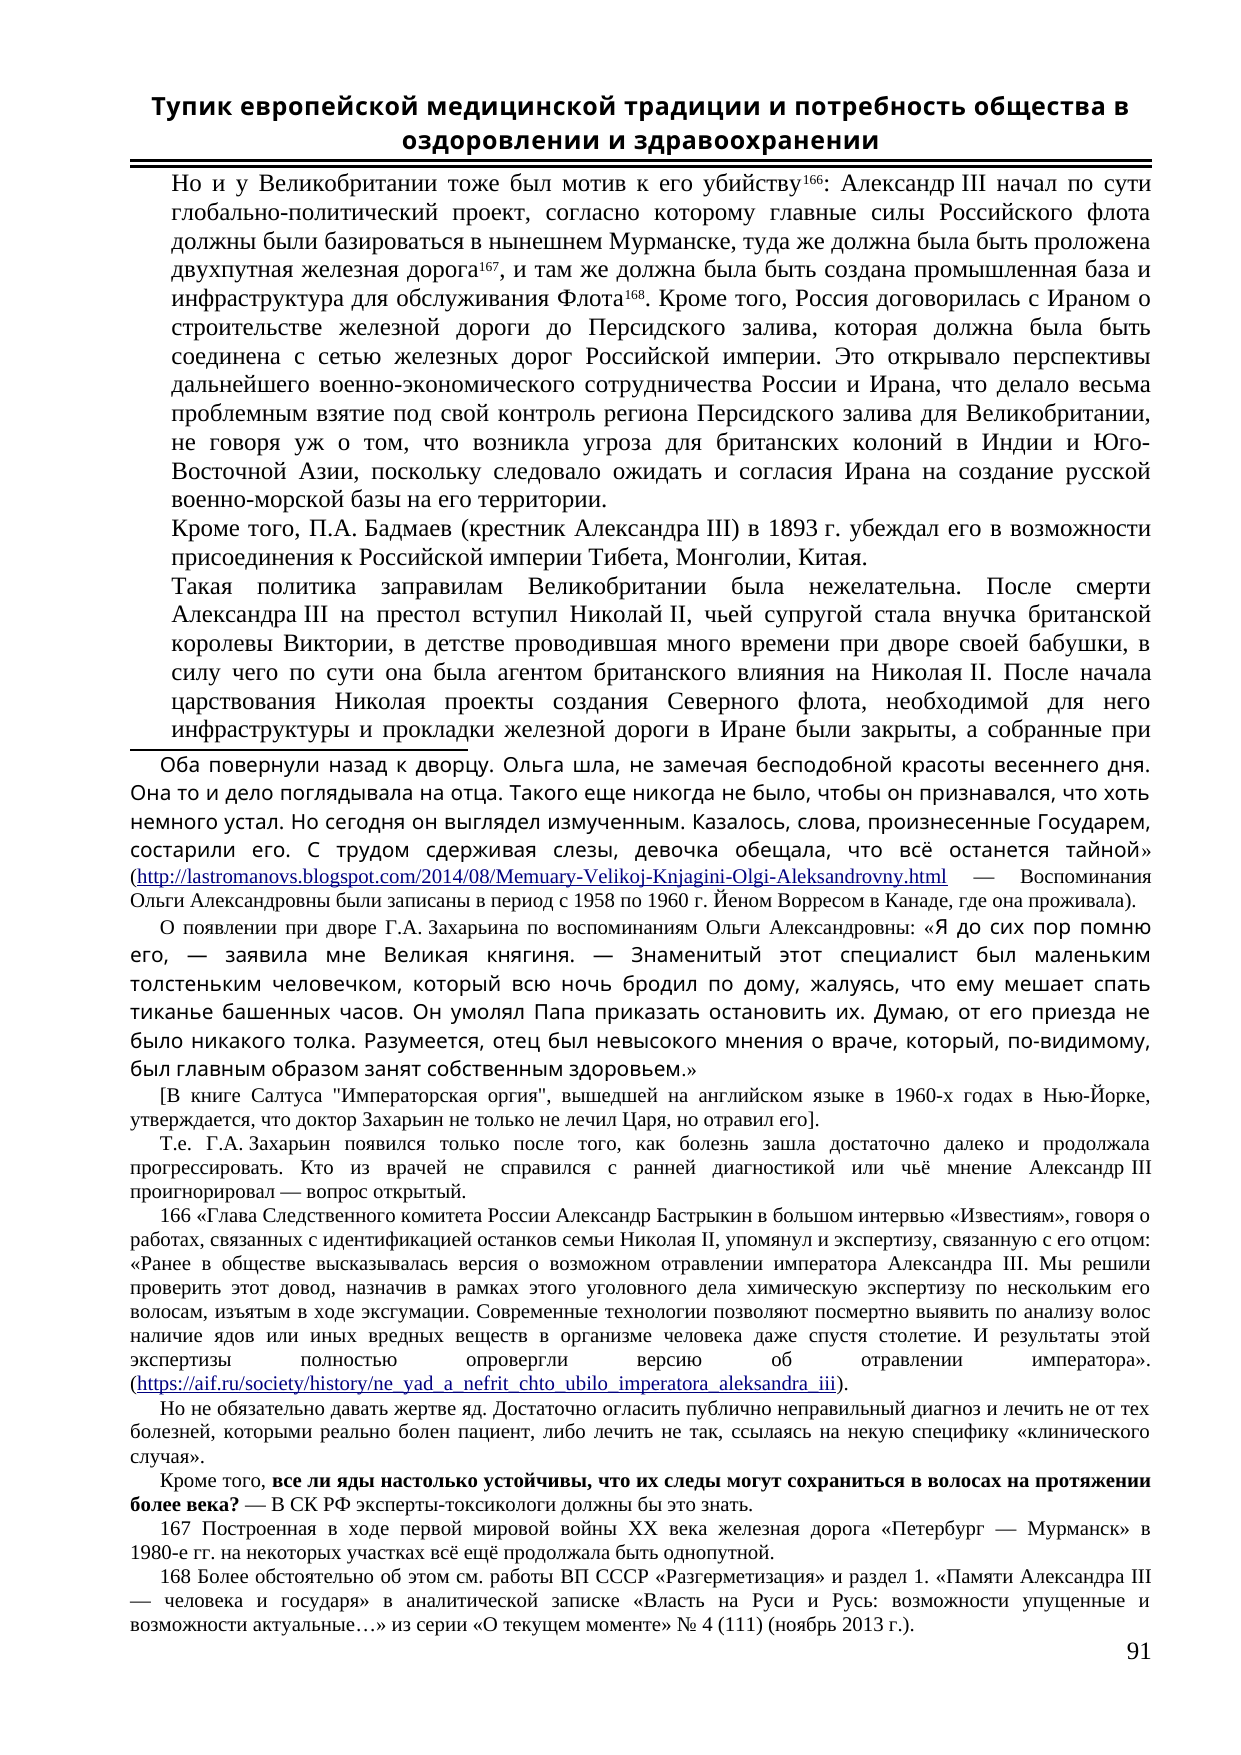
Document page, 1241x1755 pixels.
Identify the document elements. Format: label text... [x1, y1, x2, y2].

text [В книге Салтуса "Императорская оргия", вышедшей на английском языке в 1960-х годах в Нью-Йорке, утверждается, что доктор Захарьин не только не лечил Царя, но отравил его]. [130, 1083, 1152, 1131]
text Более обстоятельно об этом см. работы ВП СССР «Разгерметизация» и раздел 1. «Памяти Александра III — человека и государя» в аналитической записке «Власть на Руси и Русь: возможности упущенные и возможности актуальные…» из серии «О текущем моменте» № 4 (111) (ноябрь 2013 г.). [130, 1564, 1152, 1636]
text Кроме того, П.А. Бадмаев (крестник Александра III) в 1893 г. убеждал его в возможности присоединения к Российской империи Тибета, Монголии, Китая. [171, 513, 1152, 571]
text Построенная в ходе первой мировой войны ХХ века железная дорога «Петербург — Мурманск» в 1980‑е гг. на некоторых участках всё ещё продолжала быть однопутной. [130, 1516, 1152, 1564]
text О появлении при дворе Г.А. Захарьина по воспоминаниям Ольги Александровны: «Я до сих пор помню его, — заявила мне Великая княгиня. — Знаменитый этот специалист был маленьким толстеньким человечком, который всю ночь бродил по дому, жалуясь, что ему мешает спать тиканье башенных часов. Он умолял Папа приказать остановить их. Думаю, от его приезда не было никакого толка. Разумеется, отец был невысокого мнения о враче, который, по-видимому, был главным образом занят собственным здоровьем.» [130, 912, 1152, 1083]
text Но и у Великобритании тоже был мотив к его убийству: Александр III начал по сути глобально-политический проект, согласно которому главные силы Российского флота должны были базироваться в нынешнем Мурманске, туда же должна была быть проложена двухпутная железная дорога, и там же должна была быть создана промышленная база и инфраструктура для обслуживания Флота. Кроме того, Россия договорилась с Ираном о строительстве железной дороги до Персидского залива, которая должна была быть соединена с сетью железных дорог Российской империи. Это открывало перспективы дальнейшего военно-экономического сотрудничества России и Ирана, что делало весьма проблемным взятие под свой контроль региона Персидского залива для Великобритании, не говоря уж о том, что возникла угроза для британских колоний в Индии и Юго-Восточной Азии, поскольку следовало ожидать и согласия Ирана на создание русской военно-морской базы на его территории. [171, 168, 1152, 513]
text Кроме того, все ли яды настолько устойчивы, что их следы могут сохраниться в волосах на протяжении более века? — В СК РФ эксперты-токсикологи должны бы это знать. [130, 1468, 1152, 1516]
text Т.е. Г.А. Захарьин появился только после того, как болезнь зашла достаточно далеко и продолжала прогрессировать. Кто из врачей не справился с ранней диагностикой или чьё мнение Александр III проигнорировал — вопрос открытый. [130, 1131, 1152, 1203]
text Такая политика заправилам Великобритании была нежелательна. После смерти Александра III на престол вступил Николай II, чьей супругой стала внучка британской королевы Виктории, в детстве проводившая много времени при дворе своей бабушки, в силу чего по сути она была агентом британского влияния на Николая II. После начала царствования Николая проекты создания Северного флота, необходимой для него инфраструктуры и прокладки железной дороги в Иране были закрыты, а собранные при [171, 571, 1152, 743]
text Оба повернули назад к дворцу. Ольга шла, не замечая бесподобной красоты весеннего дня. Она то и дело поглядывала на отца. Такого еще никогда не было, чтобы он признавался, что хоть немного устал. Но сегодня он выглядел измученным. Казалось, слова, произнесенные Государем, состарили его. С трудом сдерживая слезы, девочка обещала, что всё останется тайной» (http://lastromanovs.blogspot.com/2014/08/Memuary-Velikoj-Knjagini-Olgi-Aleksandrovny.html — Воспоминания Ольги Александровны были записаны в период с 1958 по 1960 г. Йеном Ворресом в Канаде, где она проживала). [130, 750, 1152, 912]
text Но не обязательно давать жертве яд. Достаточно огласить публично неправильный диагноз и лечить не от тех болезней, которыми реально болен пациент, либо лечить не так, ссылаясь на некую специфику «клинического случая». [130, 1395, 1152, 1468]
text «Глава Следственного комитета России Александр Бастрыкин в большом интервью «Известиям», говоря о работах, связанных с идентификацией останков семьи Николая II, упомянул и экспертизу, связанную с его отцом: «Ранее в обществе высказывалась версия о возможном отравлении императора Александра III. Мы решили проверить этот довод, назначив в рамках этого уголовного дела химическую экспертизу по нескольким его волосам, изъятым в ходе эксгумации. Современные технологии позволяют посмертно выявить по анализу волос наличие ядов или иных вредных веществ в организме человека даже спустя столетие. И результаты этой экспертизы полностью опровергли версию об отравлении императора». (https://aif.ru/society/history/ne_yad_a_nefrit_chto_ubilo_imperatora_aleksandra_iii). [130, 1203, 1152, 1395]
